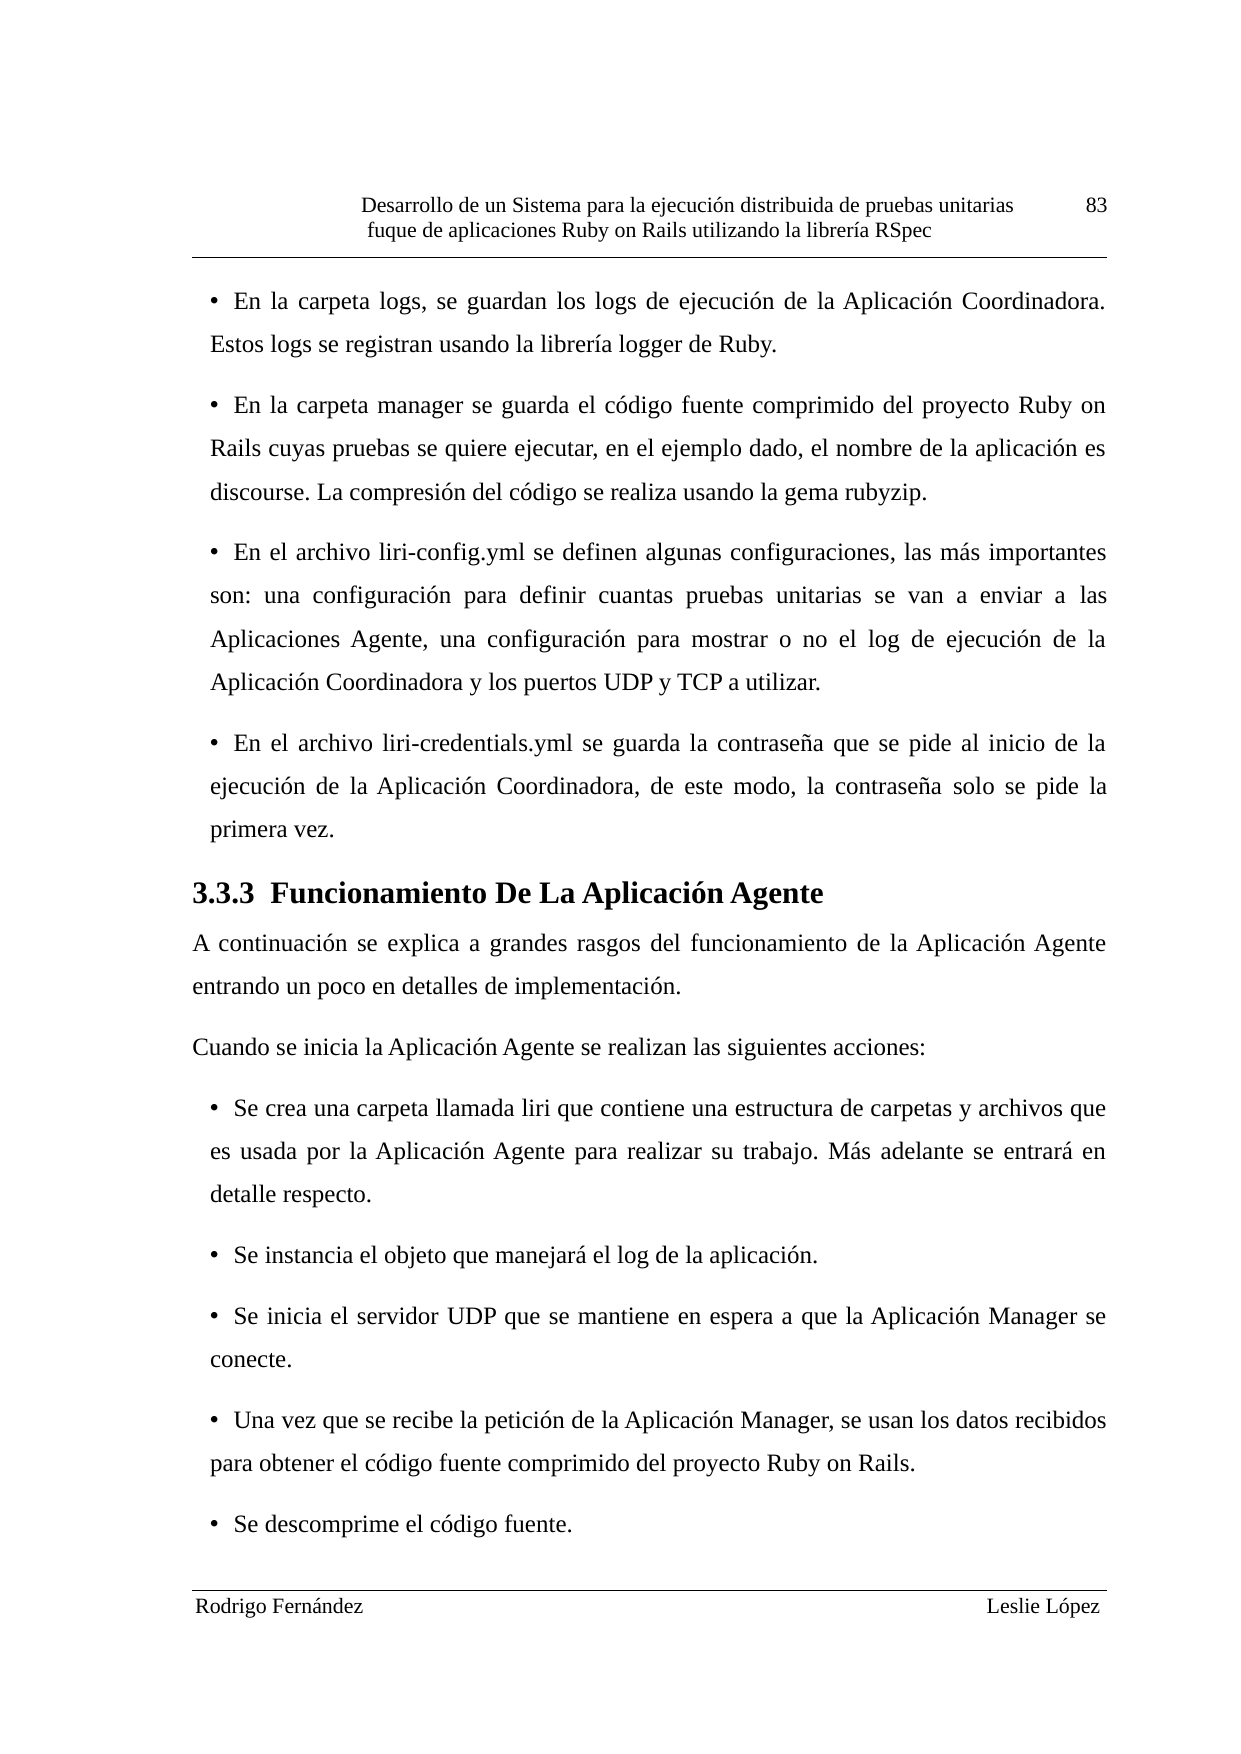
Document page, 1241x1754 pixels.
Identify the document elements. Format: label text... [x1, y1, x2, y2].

list En el archivo liri-config.yml se definen algunas configuraciones, las más importantes son: una configuración para definir cuantas pruebas unitarias se van a enviar a las Aplicaciones Agente, una configuración para mostrar o no el log de ejecución de la Aplicación Coordinadora y los puertos UDP y TCP a utilizar. [210, 537, 1107, 696]
text A continuación se explica a grandes rasgos del funcionamiento de la Aplicación Agente entrando un poco en detalles de implementación. [192, 928, 1107, 1000]
text Cuando se inicia la Aplicación Agente se realizan las siguientes acciones: [192, 1032, 1107, 1061]
list Una vez que se recibe la petición de la Aplicación Manager, se usan los datos recibidos para obtener el código fuente comprimido del proyecto Ruby on Rails. [210, 1405, 1107, 1477]
list Se descomprime el código fuente. [210, 1509, 1107, 1538]
list En el archivo liri-credentials.yml se guarda la contraseña que se pide al inicio de la ejecución de la Aplicación Coordinadora, de este modo, la contraseña solo se pide la primera vez. [210, 728, 1107, 843]
list En la carpeta logs, se guardan los logs de ejecución de la Aplicación Coordinadora. Estos logs se registran usando la librería logger de Ruby. [210, 286, 1107, 358]
list En la carpeta manager se guarda el código fuente comprimido del proyecto Ruby on Rails cuyas pruebas se quiere ejecutar, en el ejemplo dado, el nombre de la aplicación es discourse. La compresión del código se realiza usando la gema rubyzip. [210, 390, 1107, 505]
list Se inicia el servidor UDP que se mantiene en espera a que la Aplicación Manager se conecte. [210, 1301, 1107, 1373]
subtitle Funcionamiento de la Aplicación Agente [192, 875, 1107, 911]
list Se instancia el objeto que manejará el log de la aplicación. [210, 1240, 1107, 1269]
list Se crea una carpeta llamada liri que contiene una estructura de carpetas y archivos que es usada por la Aplicación Agente para realizar su trabajo. Más adelante se entrará en detalle respecto. [210, 1093, 1107, 1208]
